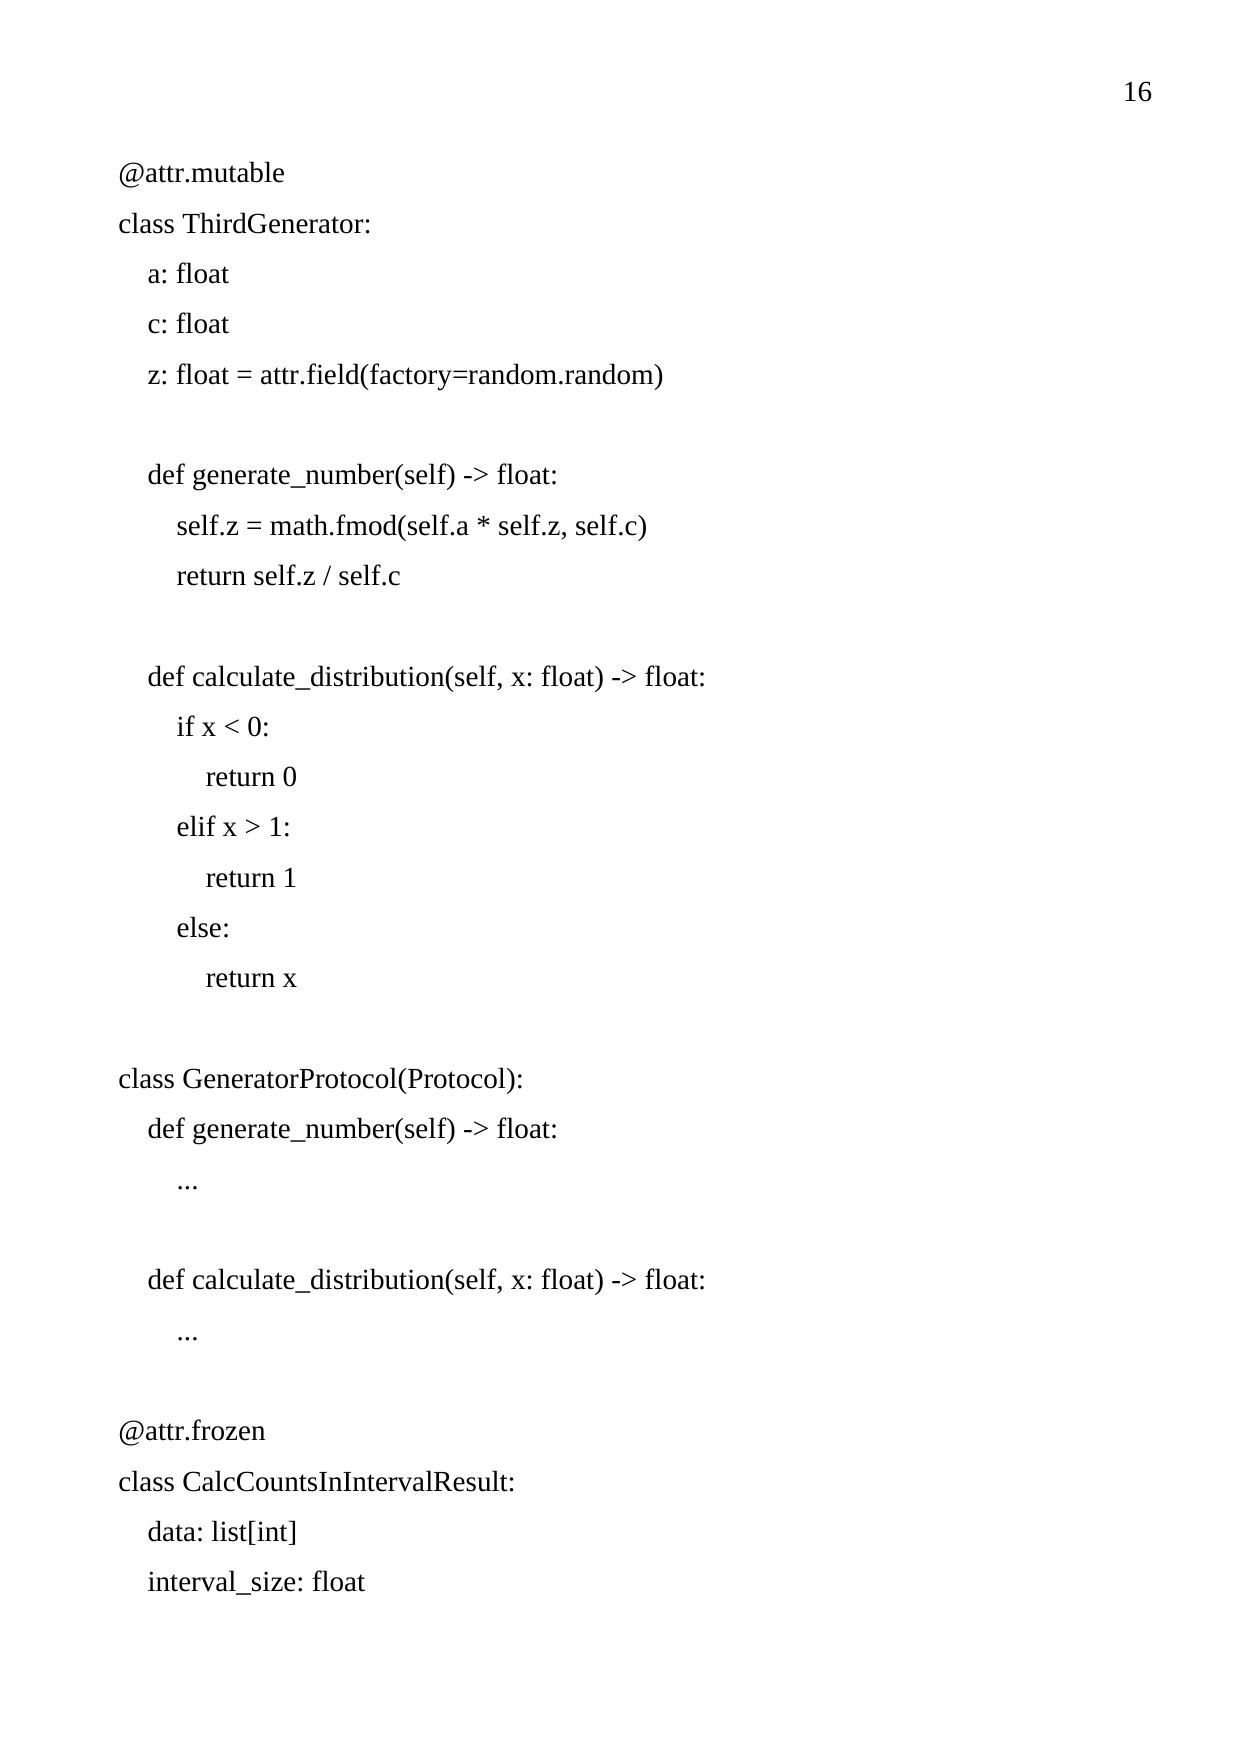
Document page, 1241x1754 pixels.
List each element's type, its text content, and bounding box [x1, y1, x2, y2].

text a: float [118, 256, 1122, 290]
text def calculate_distribution(self, x: float) -> float: [118, 1262, 1122, 1296]
text ... [118, 1313, 1122, 1346]
text elif x > 1: [118, 809, 1122, 843]
text z: float = attr.field(factory=random.random) [118, 357, 1122, 390]
text return 1 [118, 860, 1122, 893]
text @attr.mutable [118, 156, 1122, 189]
text def generate_number(self) -> float: [118, 457, 1122, 491]
text def generate_number(self) -> float: [118, 1111, 1122, 1145]
text class CalcCountsInIntervalResult: [118, 1464, 1122, 1497]
text def calculate_distribution(self, x: float) -> float: [118, 659, 1122, 692]
text ... [118, 1162, 1122, 1195]
text else: [118, 910, 1122, 944]
text @attr.frozen [118, 1413, 1122, 1447]
text return self.z / self.c [118, 558, 1122, 592]
text self.z = math.fmod(self.a * self.z, self.c) [118, 508, 1122, 541]
text interval_size: float [118, 1564, 1122, 1598]
text class ThirdGenerator: [118, 206, 1122, 239]
text data: list[int] [118, 1514, 1122, 1547]
text if x < 0: [118, 709, 1122, 742]
text return 0 [118, 759, 1122, 793]
text c: float [118, 306, 1122, 340]
text return x [118, 961, 1122, 994]
text class GeneratorProtocol(Protocol): [118, 1061, 1122, 1095]
